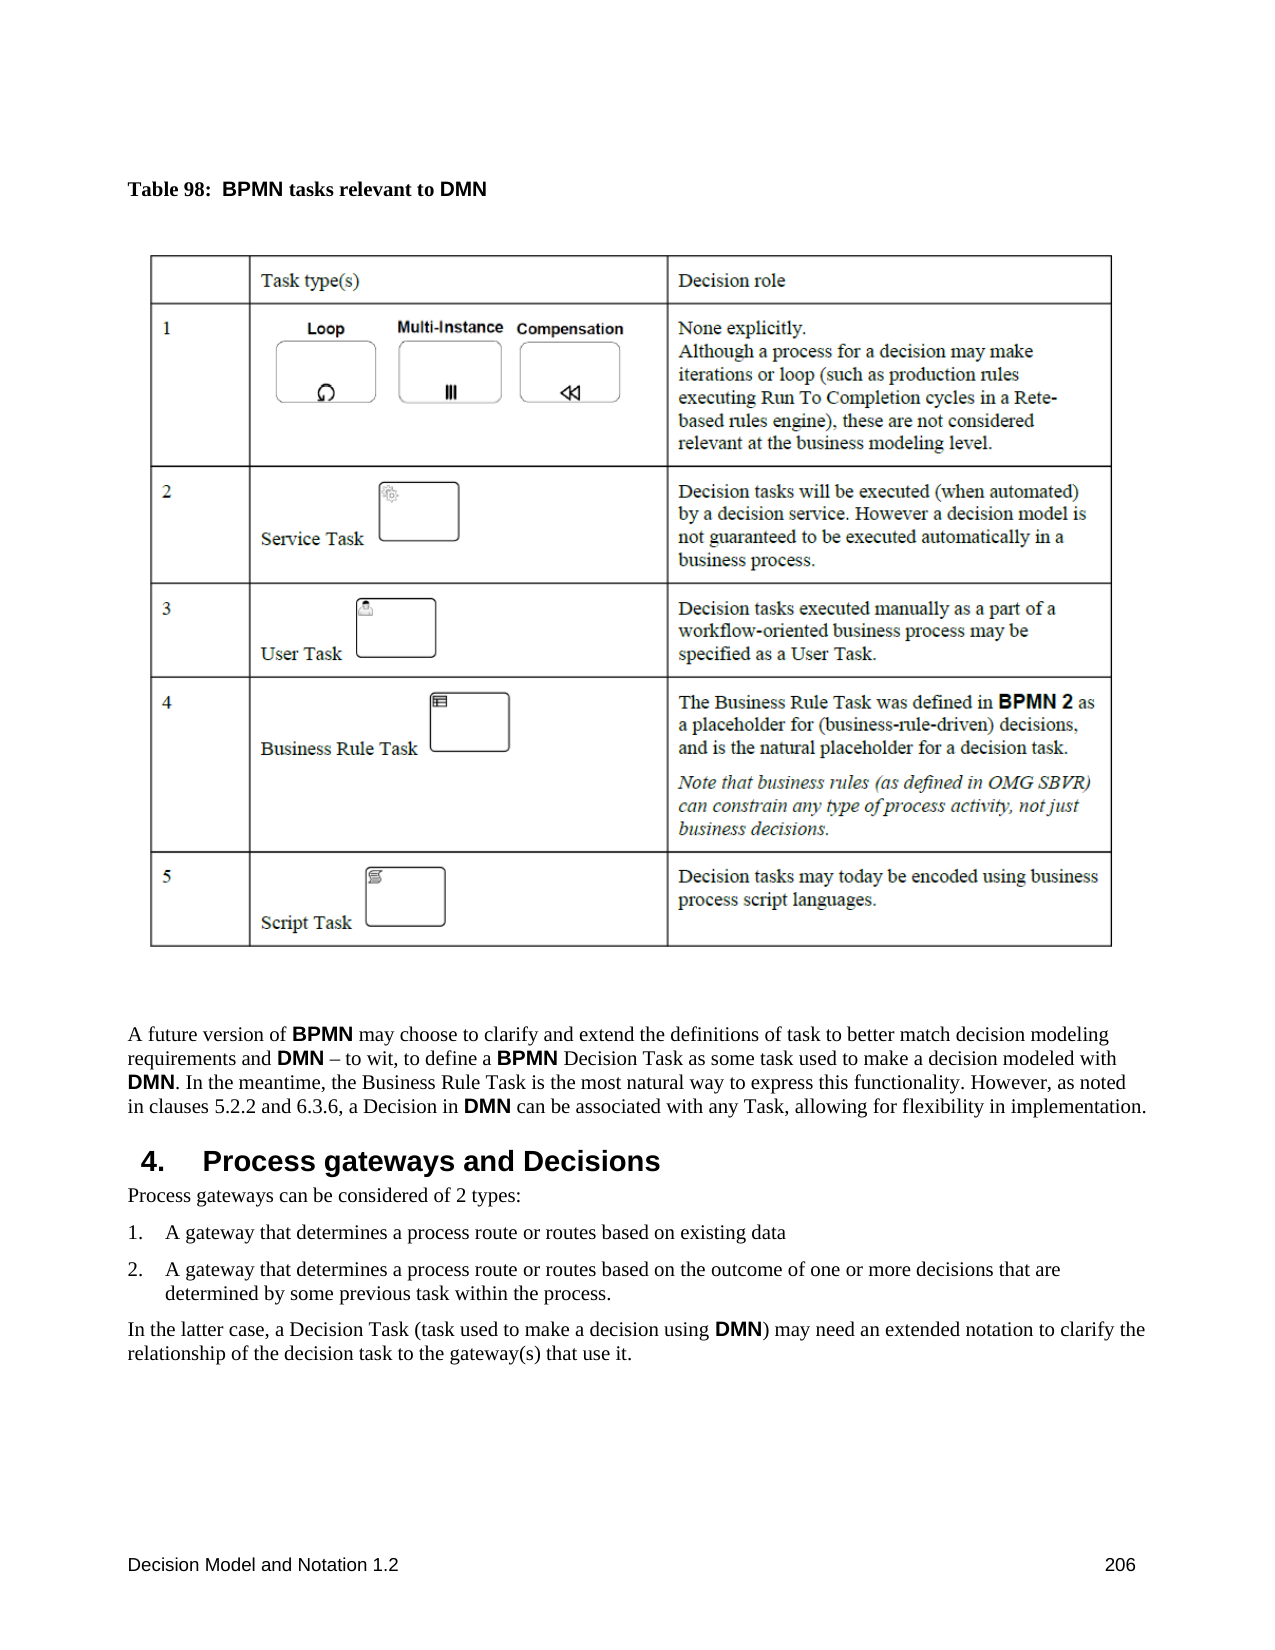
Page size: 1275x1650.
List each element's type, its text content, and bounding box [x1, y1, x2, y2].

list A gateway that determines a process route or routes based on the outcome of one or more decisions that are determined by some previous task within the process. [127, 1256, 1147, 1304]
text Process gateways can be considered of 2 types: [127, 1183, 1147, 1207]
text In the latter case, a Decision Task (task used to make a decision using DMN) may need an extended notation to clarify the relationship of the decision task to the gateway(s) that use it. [127, 1317, 1147, 1365]
subtitle Process gateways and Decisions [165, 1143, 1147, 1177]
text Table 94: BPMN tasks relevant to DMN [127, 176, 1147, 201]
list A gateway that determines a process route or routes based on existing data [127, 1220, 1147, 1244]
text A future version of BPMN may choose to clarify and extend the definitions of task to better match decision modeling requirements and DMN – to wit, to define a BPMN Decision Task as some task used to make a decision modeled with DMN. In the meantime, the Business Rule Task is the most natural way to express this functionality. However, as noted in clauses 5.2.2 and 6.3.6, a Decision in DMN can be associated with any Task, allowing for flexibility in implementation. [127, 1022, 1147, 1118]
